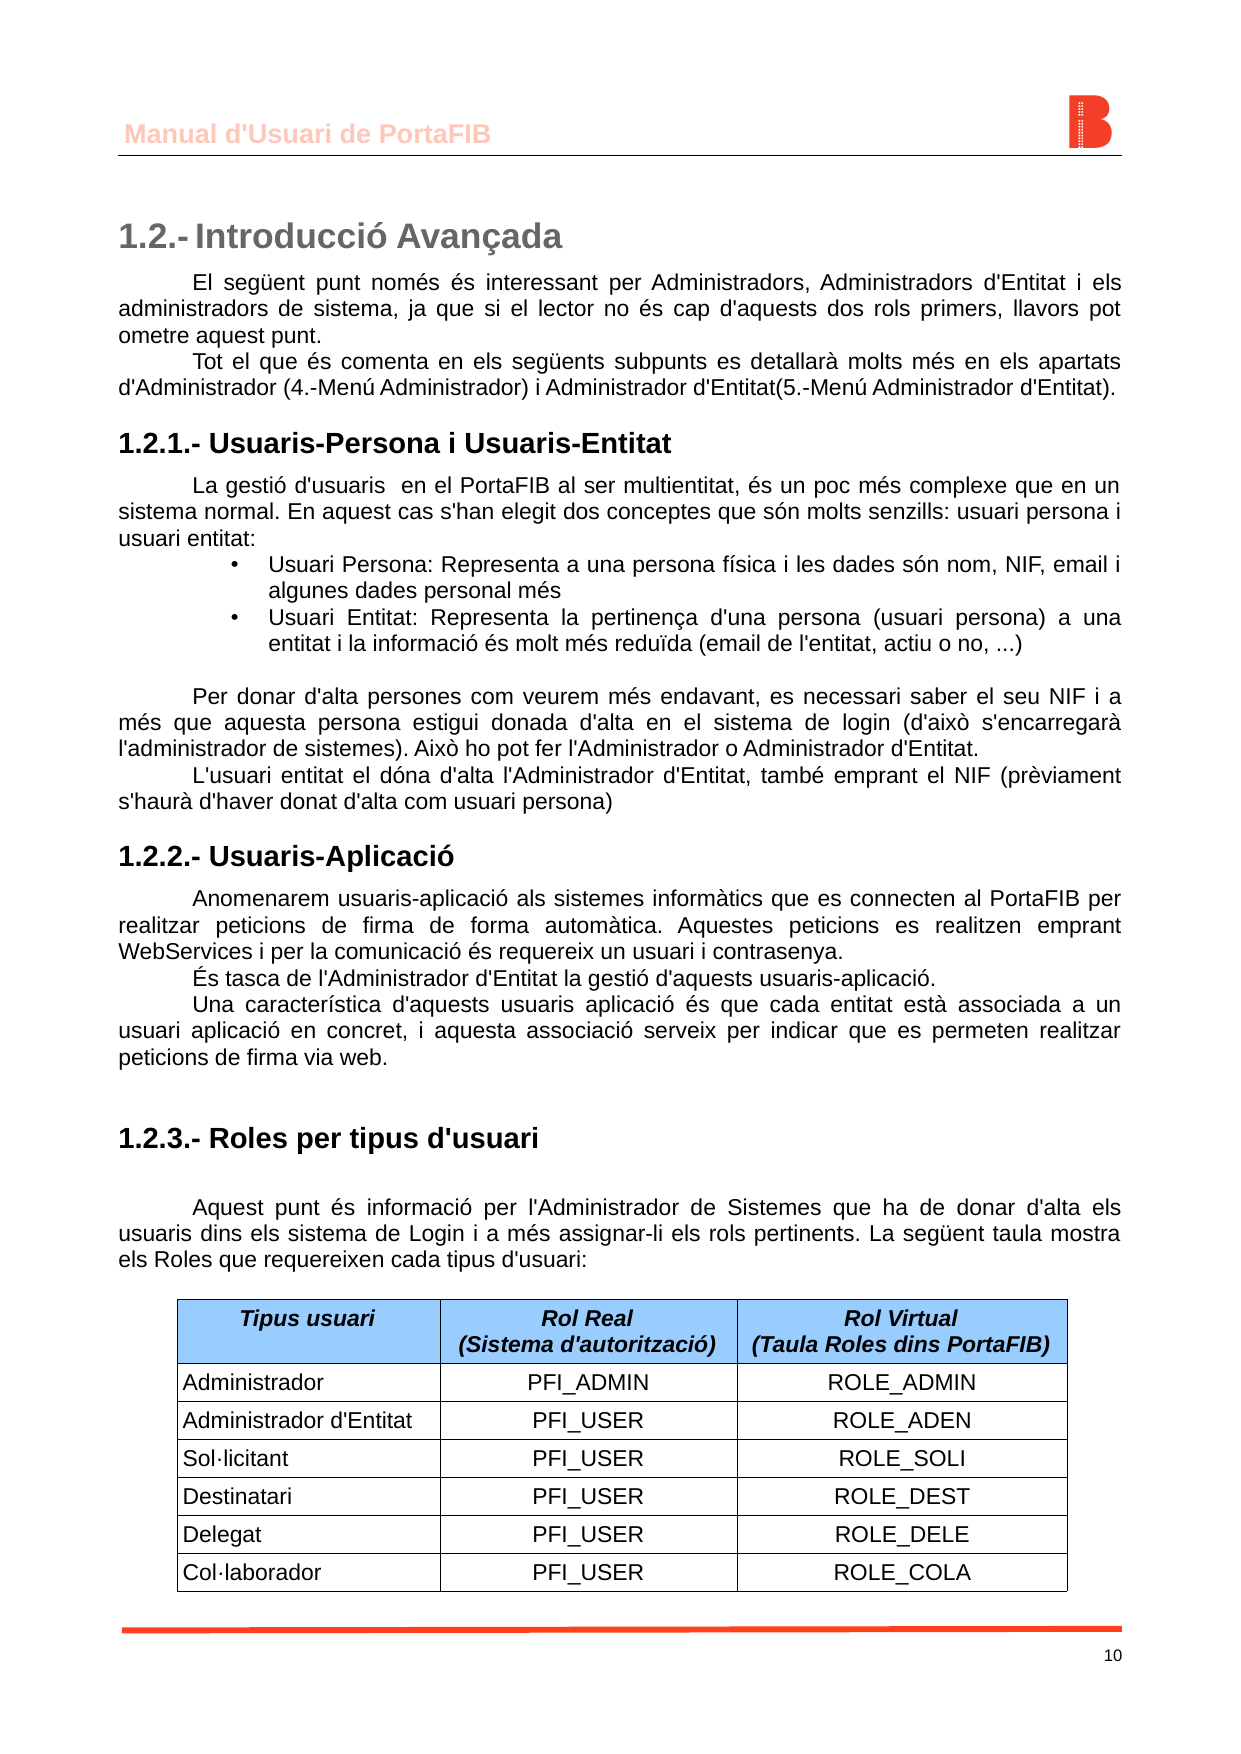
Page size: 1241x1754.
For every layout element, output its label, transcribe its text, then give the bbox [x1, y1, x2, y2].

table_cell Col·laborador [178, 1554, 440, 1591]
table_header [118, 1299, 177, 1363]
table_cell Administrador [178, 1364, 440, 1401]
subtitle Usuaris-Persona i Usuaris-Entitat [118, 426, 1122, 459]
list Usuari Entitat: Representa la pertinença d'una persona (usuari persona) a una entitat i la informació és molt més reduïda (email de l'entitat, actiu o no, ...) [231, 603, 1122, 656]
text Una característica d'aquests usuaris aplicació és que cada entitat està associada a un usuari aplicació en concret, i aquesta associació serveix per indicar que es permeten realitzar peticions de firma via web. [118, 991, 1122, 1070]
table_header Tipus usuari [178, 1300, 440, 1363]
table_cell PFI_ADMIN [441, 1364, 737, 1401]
table_header [1068, 1299, 1122, 1363]
table_cell [1068, 1553, 1122, 1591]
text Anomenarem usuaris-aplicació als sistemes informàtics que es connecten al PortaFIB per realitzar peticions de firma de forma automàtica. Aquestes peticions es realitzen emprant WebServices i per la comunicació és requereix un usuari i contrasenya. [118, 885, 1122, 964]
table_cell [118, 1439, 177, 1477]
table_cell [118, 1401, 177, 1439]
table_cell PFI_USER [441, 1440, 737, 1477]
table_cell [1068, 1515, 1122, 1553]
table_cell Sol·licitant [178, 1440, 440, 1477]
table_header Rol Virtual (Taula Roles dins PortaFIB) [738, 1300, 1067, 1363]
text Tot el que és comenta en els següents subpunts es detallarà molts més en els apartats d'Administrador (4.-Menú Administrador) i Administrador d'Entitat(5.-Menú Administrador d'Entitat). [118, 348, 1122, 401]
table_cell Administrador d'Entitat [178, 1402, 440, 1439]
table_cell ROLE_DEST [738, 1478, 1067, 1515]
subtitle Roles per tipus d'usuari [118, 1121, 1122, 1155]
table_header Rol Real (Sistema d'autorització) [441, 1300, 737, 1363]
table_cell [1068, 1477, 1122, 1515]
table_cell PFI_USER [441, 1554, 737, 1591]
subtitle Introducció Avançada [118, 216, 1122, 256]
table_cell ROLE_ADMIN [738, 1364, 1067, 1401]
picture [1063, 94, 1117, 150]
table_cell Destinatari [178, 1478, 440, 1515]
table_cell Delegat [178, 1516, 440, 1553]
table_cell [118, 1363, 177, 1401]
table_cell ROLE_COLA [738, 1554, 1067, 1591]
table_cell ROLE_DELE [738, 1516, 1067, 1553]
table_cell [1068, 1439, 1122, 1477]
table_cell [118, 1515, 177, 1553]
text La gestió d'usuaris en el PortaFIB al ser multientitat, és un poc més complexe que en un sistema normal. En aquest cas s'han elegit dos conceptes que són molts senzills: usuari persona i usuari entitat: [118, 472, 1122, 551]
table_cell [118, 1553, 177, 1591]
table_cell [1068, 1401, 1122, 1439]
table_cell PFI_USER [441, 1478, 737, 1515]
table_cell [118, 1477, 177, 1515]
text L'usuari entitat el dóna d'alta l'Administrador d'Entitat, també emprant el NIF (prèviament s'haurà d'haver donat d'alta com usuari persona) [118, 762, 1122, 814]
text Aquest punt és informació per l'Administrador de Sistemes que ha de donar d'alta els usuaris dins els sistema de Login i a més assignar-li els rols pertinents. La següent taula mostra els Roles que requereixen cada tipus d'usuari: [118, 1194, 1122, 1273]
table_cell ROLE_SOLI [738, 1440, 1067, 1477]
text És tasca de l'Administrador d'Entitat la gestió d'aquests usuaris-aplicació. [118, 964, 1122, 991]
text El següent punt només és interessant per Administradors, Administradors d'Entitat i els administradors de sistema, ja que si el lector no és cap d'aquests dos rols primers, llavors pot ometre aquest punt. [118, 269, 1122, 348]
list Usuari Persona: Representa a una persona física i les dades són nom, NIF, email i algunes dades personal més [231, 551, 1122, 603]
table_cell PFI_USER [441, 1516, 737, 1553]
table_cell ROLE_ADEN [738, 1402, 1067, 1439]
subtitle Usuaris-Aplicació [118, 839, 1122, 873]
table_cell [1068, 1363, 1122, 1401]
text Per donar d'alta persones com veurem més endavant, es necessari saber el seu NIF i a més que aquesta persona estigui donada d'alta en el sistema de login (d'això s'encarregarà l'administrador de sistemes). Això ho pot fer l'Administrador o Administrador d'Entitat. [118, 683, 1122, 762]
table_cell PFI_USER [441, 1402, 737, 1439]
